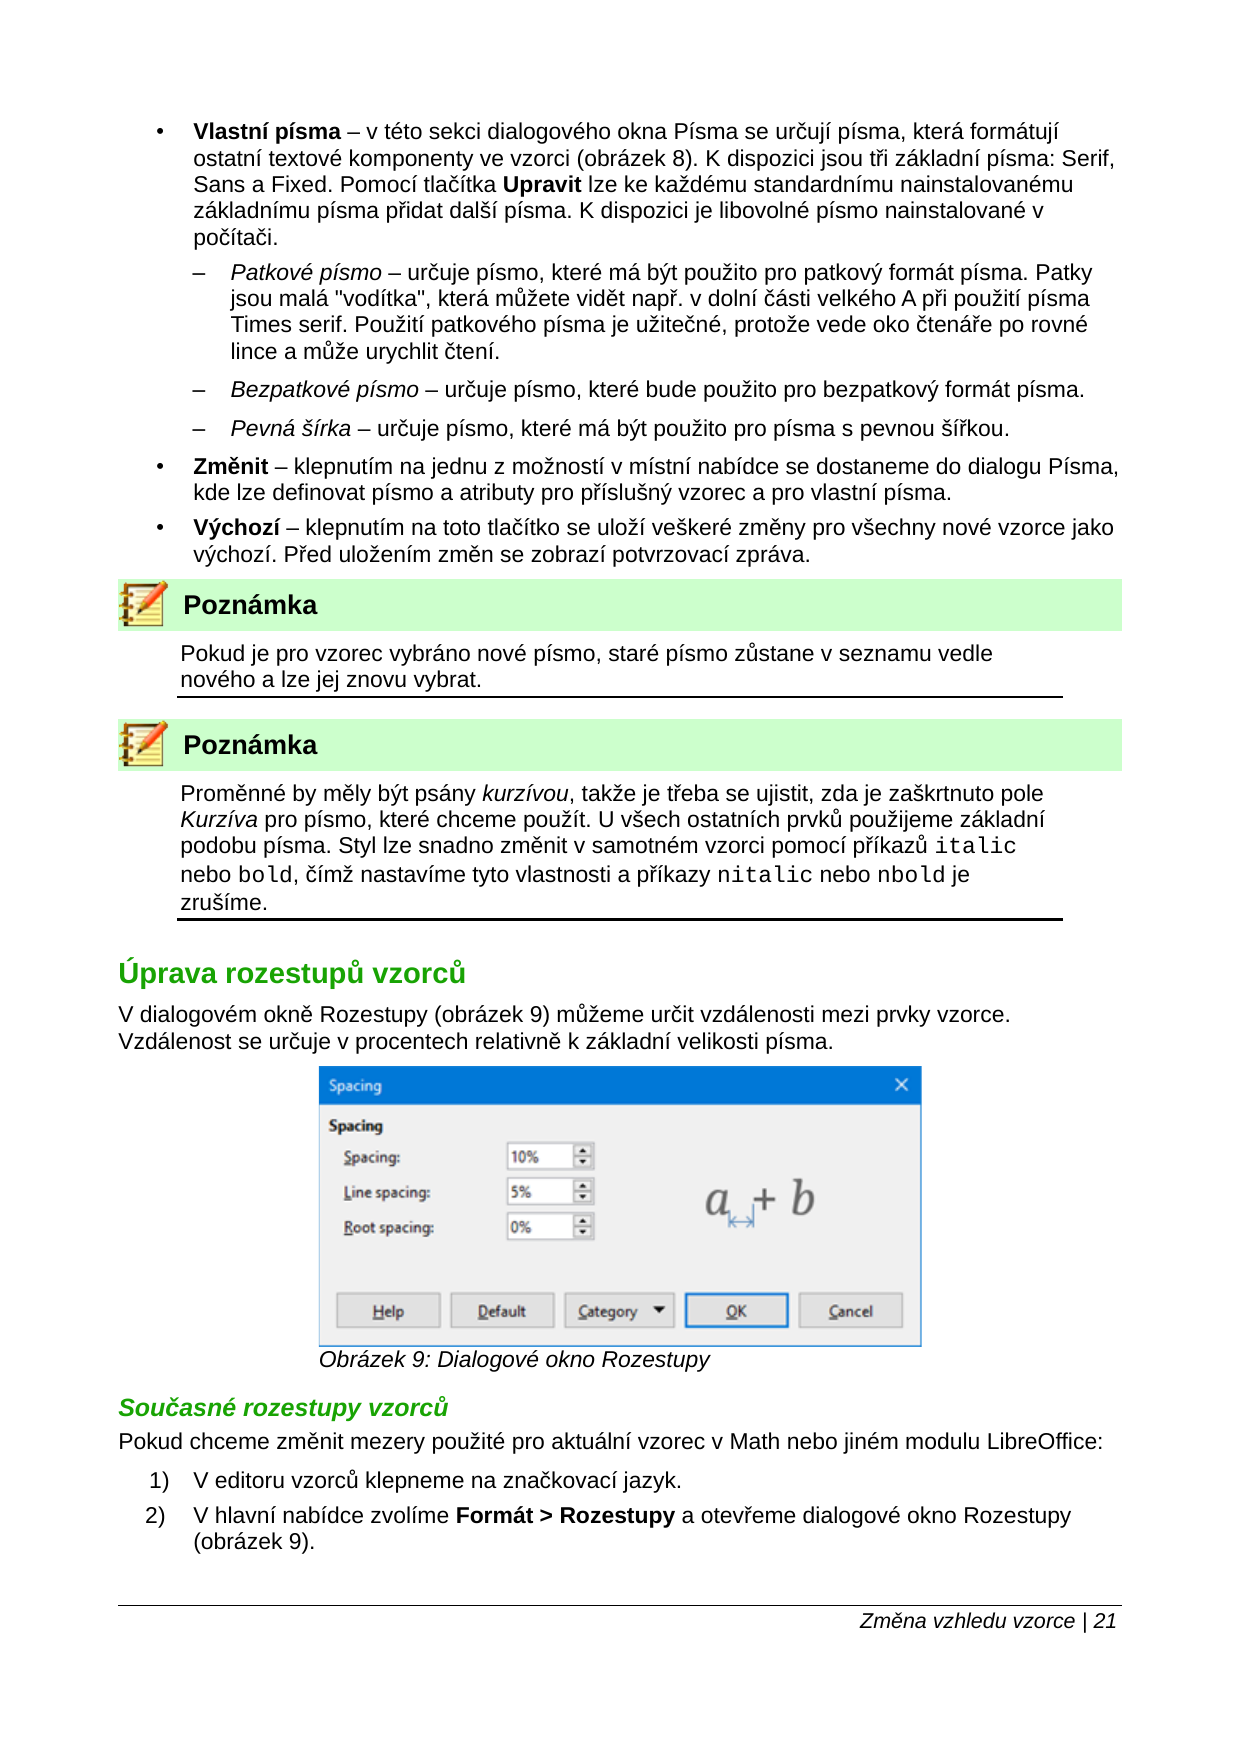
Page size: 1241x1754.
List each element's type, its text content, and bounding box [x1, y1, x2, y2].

list V editoru vzorců klepneme na značkovací jazyk. [169, 1467, 1122, 1493]
list Pevná šírka – určuje písmo, které má být použito pro písma s pevnou šířkou. [192, 414, 1122, 441]
text Pokud je pro vzorec vybráno nové písmo, staré písmo zůstane v seznamu vedle nového a lze jej znovu vybrat. [177, 637, 1063, 696]
subtitle Poznámka [118, 719, 1122, 771]
text V dialogovém okně Rozestupy (obrázek 9) můžeme určit vzdálenosti mezi prvky vzorce. Vzdálenost se určuje v procentech relativně k základní velikosti písma. [118, 1001, 1122, 1054]
list Patkové písmo – určuje písmo, které má být použito pro patkový formát písma. Patky jsou malá "vodítka", která můžete vidět např. v dolní části velkého A při použití písma Times serif. Použití patkového písma je užitečné, protože vede oko čtenáře po rovné lince a může urychlit čtení. [192, 259, 1122, 364]
picture [119, 719, 170, 770]
list V hlavní nabídce zvolíme Formát > Rozestupy a otevřeme dialogové okno Rozestupy (obrázek 9). [165, 1502, 1122, 1555]
subtitle Současné rozestupy vzorců [118, 1393, 1122, 1422]
picture [318, 1066, 922, 1347]
list Změnit – klepnutím na jednu z možností v místní nabídce se dostaneme do dialogu Písma, kde lze definovat písmo a atributy pro příslušný vzorec a pro vlastní písma. [156, 453, 1122, 506]
text Pokud chceme změnit mezery použité pro aktuální vzorec v Math nebo jiném modulu LibreOffice: [118, 1428, 1122, 1454]
subtitle Poznámka [118, 579, 1122, 631]
list Vlastní písma – v této sekci dialogového okna Písma se určují písma, která formátují ostatní textové komponenty ve vzorci (obrázek 8). K dispozici jsou tři základní písma: Serif, Sans a Fixed. Pomocí tlačítka Upravit lze ke každému standardnímu nainstalovanému základnímu písma přidat další písma. K dispozici je libovolné písmo nainstalované v počítači. [156, 118, 1122, 250]
text Obrázek 9: Dialogové okno Rozestupy [319, 1347, 922, 1373]
picture [119, 579, 170, 630]
list Bezpatkové písmo – určuje písmo, které bude použito pro bezpatkový formát písma. [192, 376, 1122, 402]
subtitle Úprava rozestupů vzorců [118, 956, 1122, 989]
text Proměnné by měly být psány kurzívou, takže je třeba se ujistit, zda je zaškrtnuto pole Kurzíva pro písmo, které chceme použít. U všech ostatních prvků použijeme základní podobu písma. Styl lze snadno změnit v samotném vzorci pomocí příkazů italic nebo bold, čímž nastavíme tyto vlastnosti a příkazy nitalic nebo nbold je zrušíme. [177, 777, 1063, 918]
list Výchozí – klepnutím na toto tlačítko se uloží veškeré změny pro všechny nové vzorce jako výchozí. Před uložením změn se zobrazí potvrzovací zpráva. [156, 514, 1122, 567]
